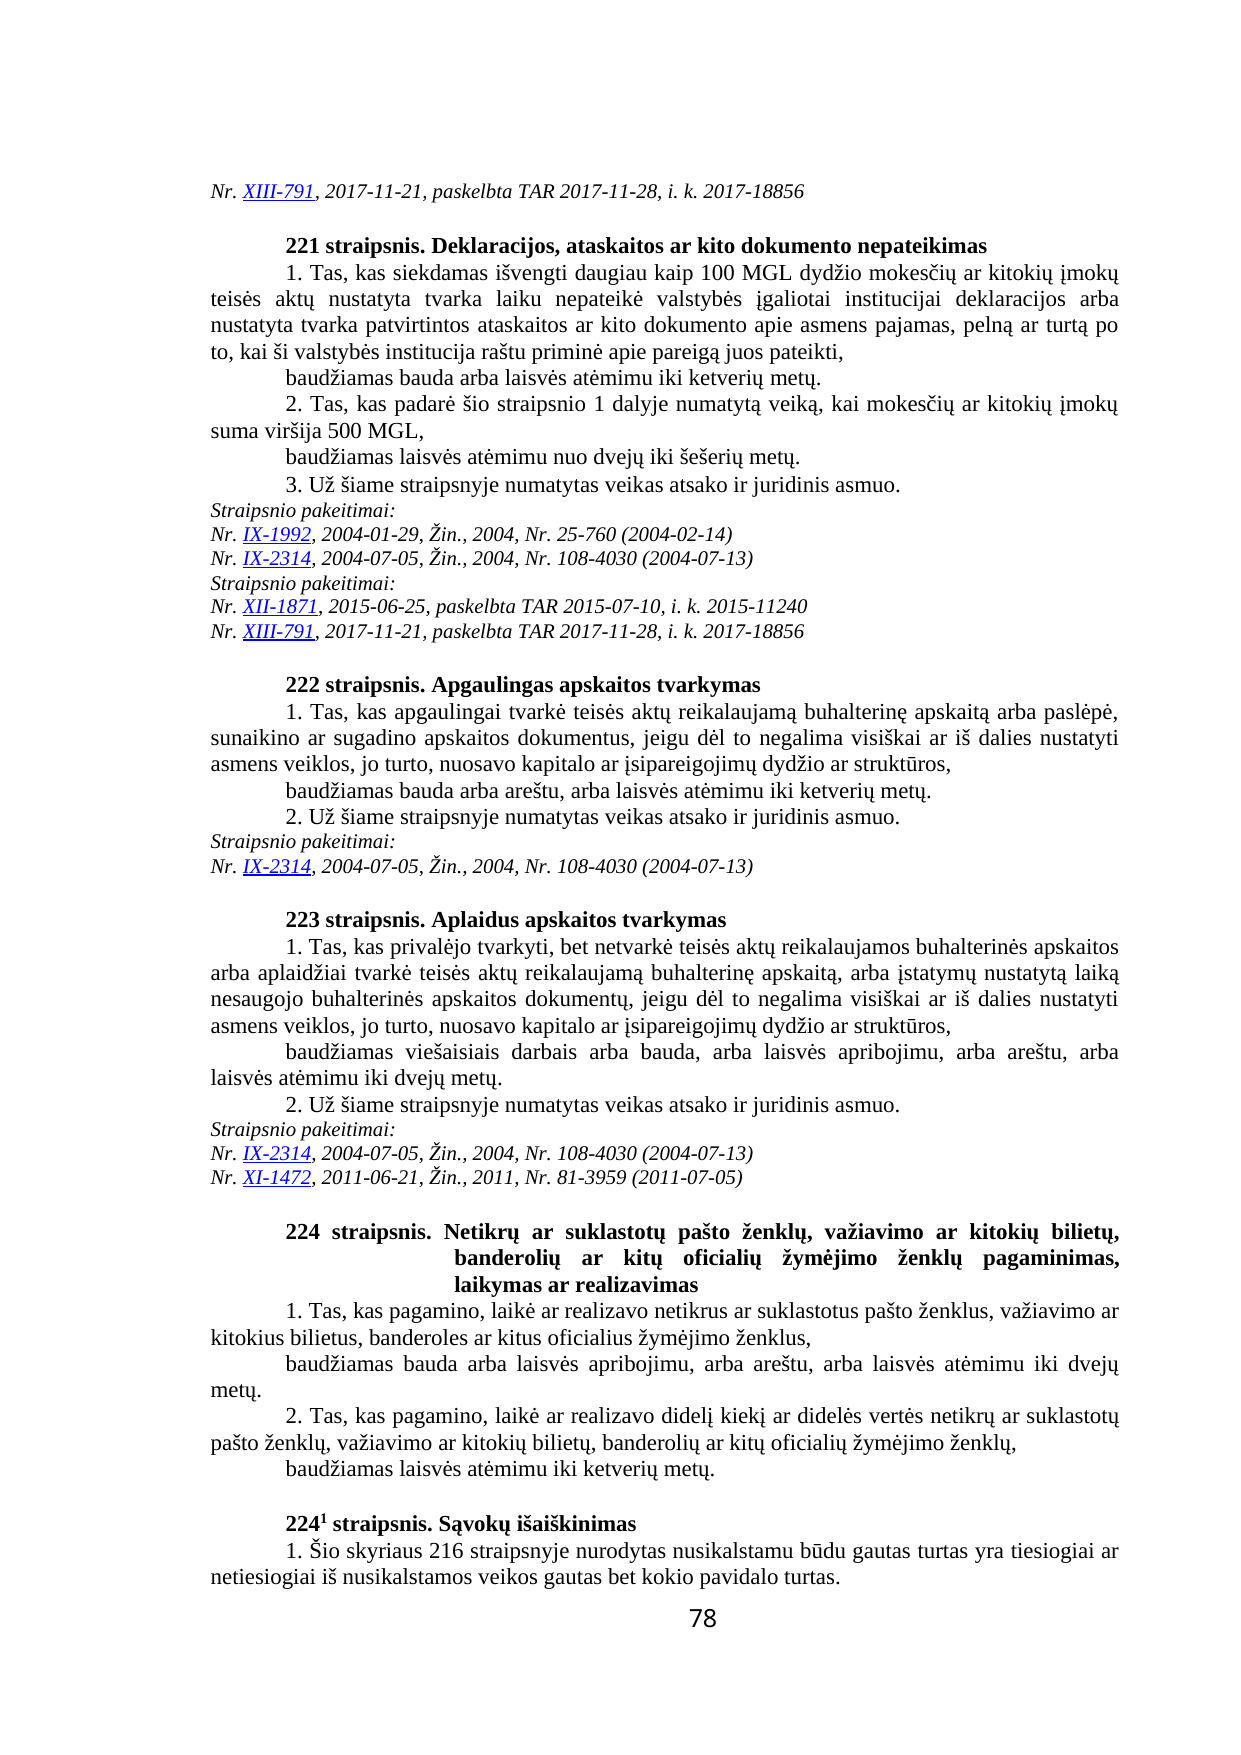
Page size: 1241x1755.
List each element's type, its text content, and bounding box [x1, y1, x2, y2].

text 2. Tas, kas pagamino, laikė ar realizavo didelį kiekį ar didelės vertės netikrų ar suklastotų pašto ženklų, važiavimo ar kitokių bilietų, banderolių ar kitų oficialių žymėjimo ženklų, [210, 1403, 1120, 1455]
text Nr. XI-1472, 2011-06-21, Žin., 2011, Nr. 81-3959 (2011-07-05) [210, 1165, 1120, 1189]
text 2. Už šiame straipsnyje numatytas veikas atsako ir juridinis asmuo. [210, 1091, 1120, 1117]
text Nr. XII-1871, 2015-06-25, paskelbta TAR 2015-07-10, i. k. 2015-11240 [210, 594, 1120, 618]
text Straipsnio pakeitimai: [210, 498, 1120, 522]
text 1. Tas, kas apgaulingai tvarkė teisės aktų reikalaujamą buhalterinę apskaitą arba paslėpė, sunaikino ar sugadino apskaitos dokumentus, jeigu dėl to negalima visiškai ar iš dalies nustatyti asmens veiklos, jo turto, nuosavo kapitalo ar įsipareigojimų dydžio ar struktūros, [210, 698, 1120, 777]
text Nr. IX-2314, 2004-07-05, Žin., 2004, Nr. 108-4030 (2004-07-13) [210, 546, 1120, 570]
text Nr. XIII-791, 2017-11-21, paskelbta TAR 2017-11-28, i. k. 2017-18856 [210, 179, 1120, 203]
text Straipsnio pakeitimai: [210, 829, 1120, 853]
text 1. Tas, kas privalėjo tvarkyti, bet netvarkė teisės aktų reikalaujamos buhalterinės apskaitos arba aplaidžiai tvarkė teisės aktų reikalaujamą buhalterinę apskaitą, arba įstatymų nustatytą laiką nesaugojo buhalterinės apskaitos dokumentų, jeigu dėl to negalima visiškai ar iš dalies nustatyti asmens veiklos, jo turto, nuosavo kapitalo ar įsipareigojimų dydžio ar struktūros, [210, 933, 1120, 1038]
text Straipsnio pakeitimai: [210, 570, 1120, 594]
text 1. Šio skyriaus 216 straipsnyje nurodytas nusikalstamu būdu gautas turtas yra tiesiogiai ar netiesiogiai iš nusikalstamos veikos gautas bet kokio pavidalo turtas. [210, 1537, 1120, 1589]
text 3. Už šiame straipsnyje numatytas veikas atsako ir juridinis asmuo. [210, 469, 1120, 498]
text Nr. XIII-791, 2017-11-21, paskelbta TAR 2017-11-28, i. k. 2017-18856 [210, 618, 1120, 643]
text 223 straipsnis. Aplaidus apskaitos tvarkymas [210, 906, 1120, 933]
text Nr. IX-1992, 2004-01-29, Žin., 2004, Nr. 25-760 (2004-02-14) [210, 522, 1120, 546]
text 1. Tas, kas siekdamas išvengti daugiau kaip 100 MGL dydžio mokesčių ar kitokių įmokų teisės aktų nustatyta tvarka laiku nepateikė valstybės įgaliotai institucijai deklaracijos arba nustatyta tvarka patvirtintos ataskaitos ar kito dokumento apie asmens pajamas, pelną ar turtą po to, kai ši valstybės institucija raštu priminė apie pareigą juos pateikti, [210, 259, 1120, 364]
text 1. Tas, kas pagamino, laikė ar realizavo netikrus ar suklastotus pašto ženklus, važiavimo ar kitokius bilietus, banderoles ar kitus oficialius žymėjimo ženklus, [210, 1297, 1120, 1350]
text 2. Tas, kas padarė šio straipsnio 1 dalyje numatytą veiką, kai mokesčių ar kitokių įmokų suma viršija 500 MGL, [210, 390, 1120, 443]
text baudžiamas viešaisiais darbais arba bauda, arba laisvės apribojimu, arba areštu, arba laisvės atėmimu iki dvejų metų. [210, 1038, 1120, 1091]
text baudžiamas laisvės atėmimu nuo dvejų iki šešerių metų. [210, 443, 1120, 469]
text baudžiamas bauda arba areštu, arba laisvės atėmimu iki ketverių metų. [210, 777, 1120, 803]
text baudžiamas bauda arba laisvės apribojimu, arba areštu, arba laisvės atėmimu iki dvejų metų. [210, 1350, 1120, 1403]
text Straipsnio pakeitimai: [210, 1117, 1120, 1141]
text 2241 straipsnis. Sąvokų išaiškinimas [210, 1510, 1120, 1537]
text 221 straipsnis. Deklaracijos, ataskaitos ar kito dokumento nepateikimas [210, 232, 1120, 259]
text 224 straipsnis. Netikrų ar suklastotų pašto ženklų, važiavimo ar kitokių bilietų, banderolių ar kitų oficialių žymėjimo ženklų pagaminimas, laikymas ar realizavimas [285, 1218, 1120, 1297]
text Nr. IX-2314, 2004-07-05, Žin., 2004, Nr. 108-4030 (2004-07-13) [210, 853, 1120, 878]
text baudžiamas laisvės atėmimu iki ketverių metų. [210, 1455, 1120, 1482]
text Nr. IX-2314, 2004-07-05, Žin., 2004, Nr. 108-4030 (2004-07-13) [210, 1141, 1120, 1165]
text baudžiamas bauda arba laisvės atėmimu iki ketverių metų. [210, 364, 1120, 390]
text 222 straipsnis. Apgaulingas apskaitos tvarkymas [210, 671, 1120, 698]
text 2. Už šiame straipsnyje numatytas veikas atsako ir juridinis asmuo. [210, 803, 1120, 829]
